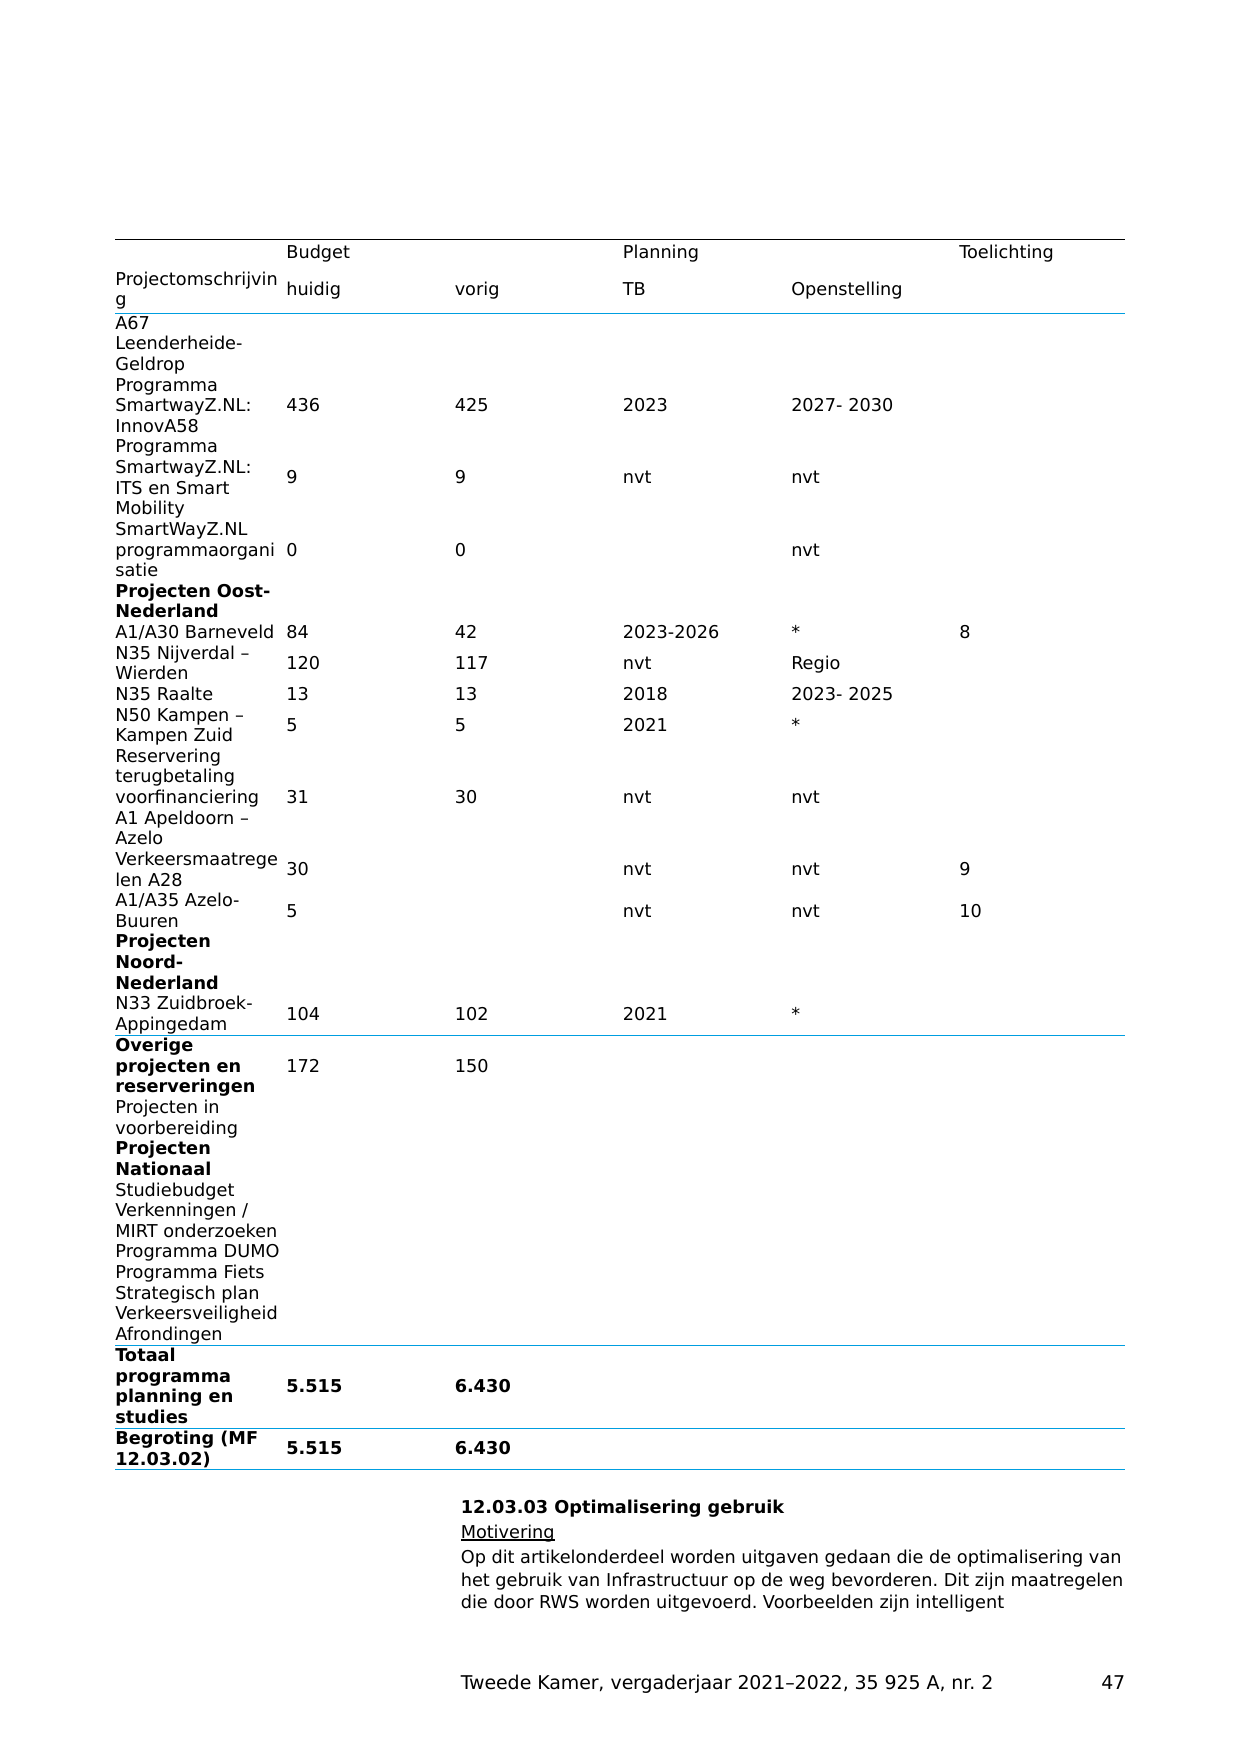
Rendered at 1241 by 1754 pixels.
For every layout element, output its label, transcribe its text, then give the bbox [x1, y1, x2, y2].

table_cell 2023-2026 [620, 622, 788, 643]
table_cell 30 [283, 849, 452, 890]
table_cell Begroting (MF 12.03.02) [115, 1429, 283, 1469]
table_cell [956, 746, 1125, 849]
table_cell nvt [788, 436, 956, 519]
table_cell 5 [452, 705, 620, 746]
table_cell 2023 [620, 375, 788, 436]
table_cell [956, 266, 1125, 313]
table_cell [283, 1262, 452, 1283]
table_cell 5 [283, 890, 452, 931]
table_cell [452, 1180, 620, 1241]
table_cell 2018 [620, 684, 788, 704]
table_cell [283, 1097, 452, 1138]
table_cell [620, 1324, 788, 1344]
table_cell 150 [452, 1036, 620, 1097]
table_cell [620, 1429, 788, 1469]
table_cell [620, 1262, 788, 1283]
table_cell [283, 931, 452, 993]
table_cell Budget [283, 240, 620, 266]
table_cell [788, 1180, 956, 1241]
table_cell [956, 581, 1125, 622]
table_cell 117 [452, 643, 620, 684]
table_cell 0 [452, 519, 620, 581]
table_cell Strategisch plan Verkeersveiligheid [115, 1283, 283, 1324]
table_cell 9 [283, 436, 452, 519]
table_cell [788, 1138, 956, 1179]
table_cell [788, 1429, 956, 1469]
table_cell nvt [788, 519, 956, 581]
table_cell Projecten Oost-Nederland [115, 581, 283, 622]
table_cell [956, 1180, 1125, 1241]
table_cell 10 [956, 890, 1125, 931]
table_cell [956, 1097, 1125, 1138]
table_cell [452, 1262, 620, 1283]
table_cell 0 [283, 519, 452, 581]
table_cell 120 [283, 643, 452, 684]
table_cell 84 [283, 622, 452, 643]
table_cell 6.430 [452, 1346, 620, 1427]
table_cell [620, 1097, 788, 1138]
table_cell [620, 581, 788, 622]
table_cell [788, 1324, 956, 1344]
table_cell [956, 1283, 1125, 1324]
table_cell [956, 375, 1125, 436]
table_cell [452, 1324, 620, 1344]
table_cell 13 [283, 684, 452, 704]
table_cell Overige projecten en reserveringen [115, 1036, 283, 1097]
text Op dit artikelonderdeel worden uitgaven gedaan die de optimalisering van het gebruik van Infrastructuur op de weg bevorderen. Dit zijn maatregelen die door RWS worden uitgevoerd. Voorbeelden zijn intelligent [461, 1545, 1125, 1613]
table_cell Regio [788, 643, 956, 684]
table_cell 9 [452, 436, 620, 519]
table_cell Programma DUMO [115, 1241, 283, 1262]
table_cell Reservering terugbetaling voorfinanciering A1 Apeldoorn – Azelo [115, 746, 283, 849]
table_cell [956, 1262, 1125, 1283]
table_cell [620, 519, 788, 581]
table_cell [620, 1180, 788, 1241]
table_cell N35 Raalte [115, 684, 283, 704]
table_cell [956, 643, 1125, 684]
table_cell [620, 1138, 788, 1179]
table_cell 13 [452, 684, 620, 704]
table_cell [956, 1429, 1125, 1469]
table_cell [452, 1097, 620, 1138]
table_cell N50 Kampen – Kampen Zuid [115, 705, 283, 746]
table_cell TB [620, 266, 788, 313]
table_cell [956, 705, 1125, 746]
table_cell Programma SmartwayZ.NL: InnovA58 [115, 375, 283, 436]
table_cell Planning [620, 240, 788, 266]
table_cell Openstelling [788, 266, 956, 313]
text 12.03.03 Optimalisering gebruik [461, 1495, 1125, 1518]
table_cell [956, 931, 1125, 993]
table_cell [620, 931, 788, 993]
table_cell [452, 849, 620, 890]
table_cell [788, 1036, 956, 1097]
table_cell Studiebudget Verkenningen / MIRT onderzoeken [115, 1180, 283, 1241]
table_cell * [788, 622, 956, 643]
table_cell [956, 314, 1125, 374]
table_cell [452, 890, 620, 931]
table_cell [283, 1324, 452, 1344]
table_cell [452, 314, 620, 374]
table_cell [620, 314, 788, 374]
text Motivering [461, 1520, 1125, 1543]
table_cell [283, 1241, 452, 1262]
table_cell 42 [452, 622, 620, 643]
table_cell N33 Zuidbroek-Appingedam [115, 993, 283, 1034]
table_cell 2027- 2030 [788, 375, 956, 436]
table_cell [956, 993, 1125, 1034]
table_cell [452, 581, 620, 622]
table_cell 6.430 [452, 1429, 620, 1469]
table_cell 31 [283, 746, 452, 849]
table_cell [283, 1180, 452, 1241]
table_cell [452, 1283, 620, 1324]
table_cell Toelichting [956, 240, 1125, 266]
table_cell 2023- 2025 [788, 684, 956, 704]
table_cell nvt [620, 746, 788, 849]
table_cell [788, 581, 956, 622]
table_cell N35 Nijverdal – Wierden [115, 643, 283, 684]
table_cell [620, 1346, 788, 1427]
table_cell nvt [788, 849, 956, 890]
table_cell [283, 314, 452, 374]
table_cell Programma Fiets [115, 1262, 283, 1283]
table_header Tabel 33 Projectoverzicht behorende bij 12.03.02: Planning en studies Hoofdwegennet (bedragen x € 1 miljoen) [115, 191, 1125, 239]
table_cell 104 [283, 993, 452, 1034]
table_cell 30 [452, 746, 620, 849]
table_cell [788, 1241, 956, 1262]
table_cell [956, 519, 1125, 581]
table_cell vorig [452, 266, 620, 313]
table_cell [788, 1283, 956, 1324]
table_cell [956, 684, 1125, 704]
table_cell [956, 1346, 1125, 1427]
table_cell 172 [283, 1036, 452, 1097]
table_cell [452, 1138, 620, 1179]
table_cell 425 [452, 375, 620, 436]
table_cell Afrondingen [115, 1324, 283, 1344]
table_cell nvt [620, 643, 788, 684]
table_cell 2021 [620, 705, 788, 746]
table_cell nvt [620, 849, 788, 890]
table_cell [788, 1346, 956, 1427]
table_cell [620, 1283, 788, 1324]
table_cell [788, 1097, 956, 1138]
table_cell 2021 [620, 993, 788, 1034]
table_cell [620, 1036, 788, 1097]
table_cell [788, 1262, 956, 1283]
table_cell [788, 314, 956, 374]
table_cell [788, 931, 956, 993]
table_cell 5.515 [283, 1346, 452, 1427]
table_cell [452, 931, 620, 993]
table_cell [620, 1241, 788, 1262]
table_cell [956, 1241, 1125, 1262]
table_cell Projecten Noord-Nederland [115, 931, 283, 993]
table_cell 9 [956, 849, 1125, 890]
table_cell nvt [620, 890, 788, 931]
table_cell [788, 240, 956, 266]
table_cell [283, 581, 452, 622]
table_cell A1/A30 Barneveld [115, 622, 283, 643]
table_cell Verkeersmaatregelen A28 [115, 849, 283, 890]
table_cell huidig [283, 266, 452, 313]
table_cell [283, 1283, 452, 1324]
table_cell [452, 1241, 620, 1262]
table_cell * [788, 705, 956, 746]
table_cell A1/A35 Azelo-Buuren [115, 890, 283, 931]
table_cell nvt [620, 436, 788, 519]
table_cell [956, 1324, 1125, 1344]
table_cell SmartWayZ.NL programmaorganisatie [115, 519, 283, 581]
table_cell Projecten in voorbereiding [115, 1097, 283, 1138]
table_cell 8 [956, 622, 1125, 643]
table_cell 5.515 [283, 1429, 452, 1469]
table_cell [283, 1138, 452, 1179]
table_cell [115, 240, 283, 266]
table_cell 5 [283, 705, 452, 746]
table_cell Programma SmartwayZ.NL: ITS en Smart Mobility [115, 436, 283, 519]
table_cell [956, 1036, 1125, 1097]
table_cell nvt [788, 890, 956, 931]
table_cell [956, 436, 1125, 519]
table_cell A67 Leenderheide-Geldrop [115, 314, 283, 374]
table_cell Totaal programma planning en studies [115, 1346, 283, 1427]
table_cell 102 [452, 993, 620, 1034]
table_cell Projecten Nationaal [115, 1138, 283, 1179]
table_cell nvt [788, 746, 956, 849]
table_cell * [788, 993, 956, 1034]
table_cell Projectomschrijving [115, 266, 283, 313]
table_cell 436 [283, 375, 452, 436]
table_cell [956, 1138, 1125, 1179]
